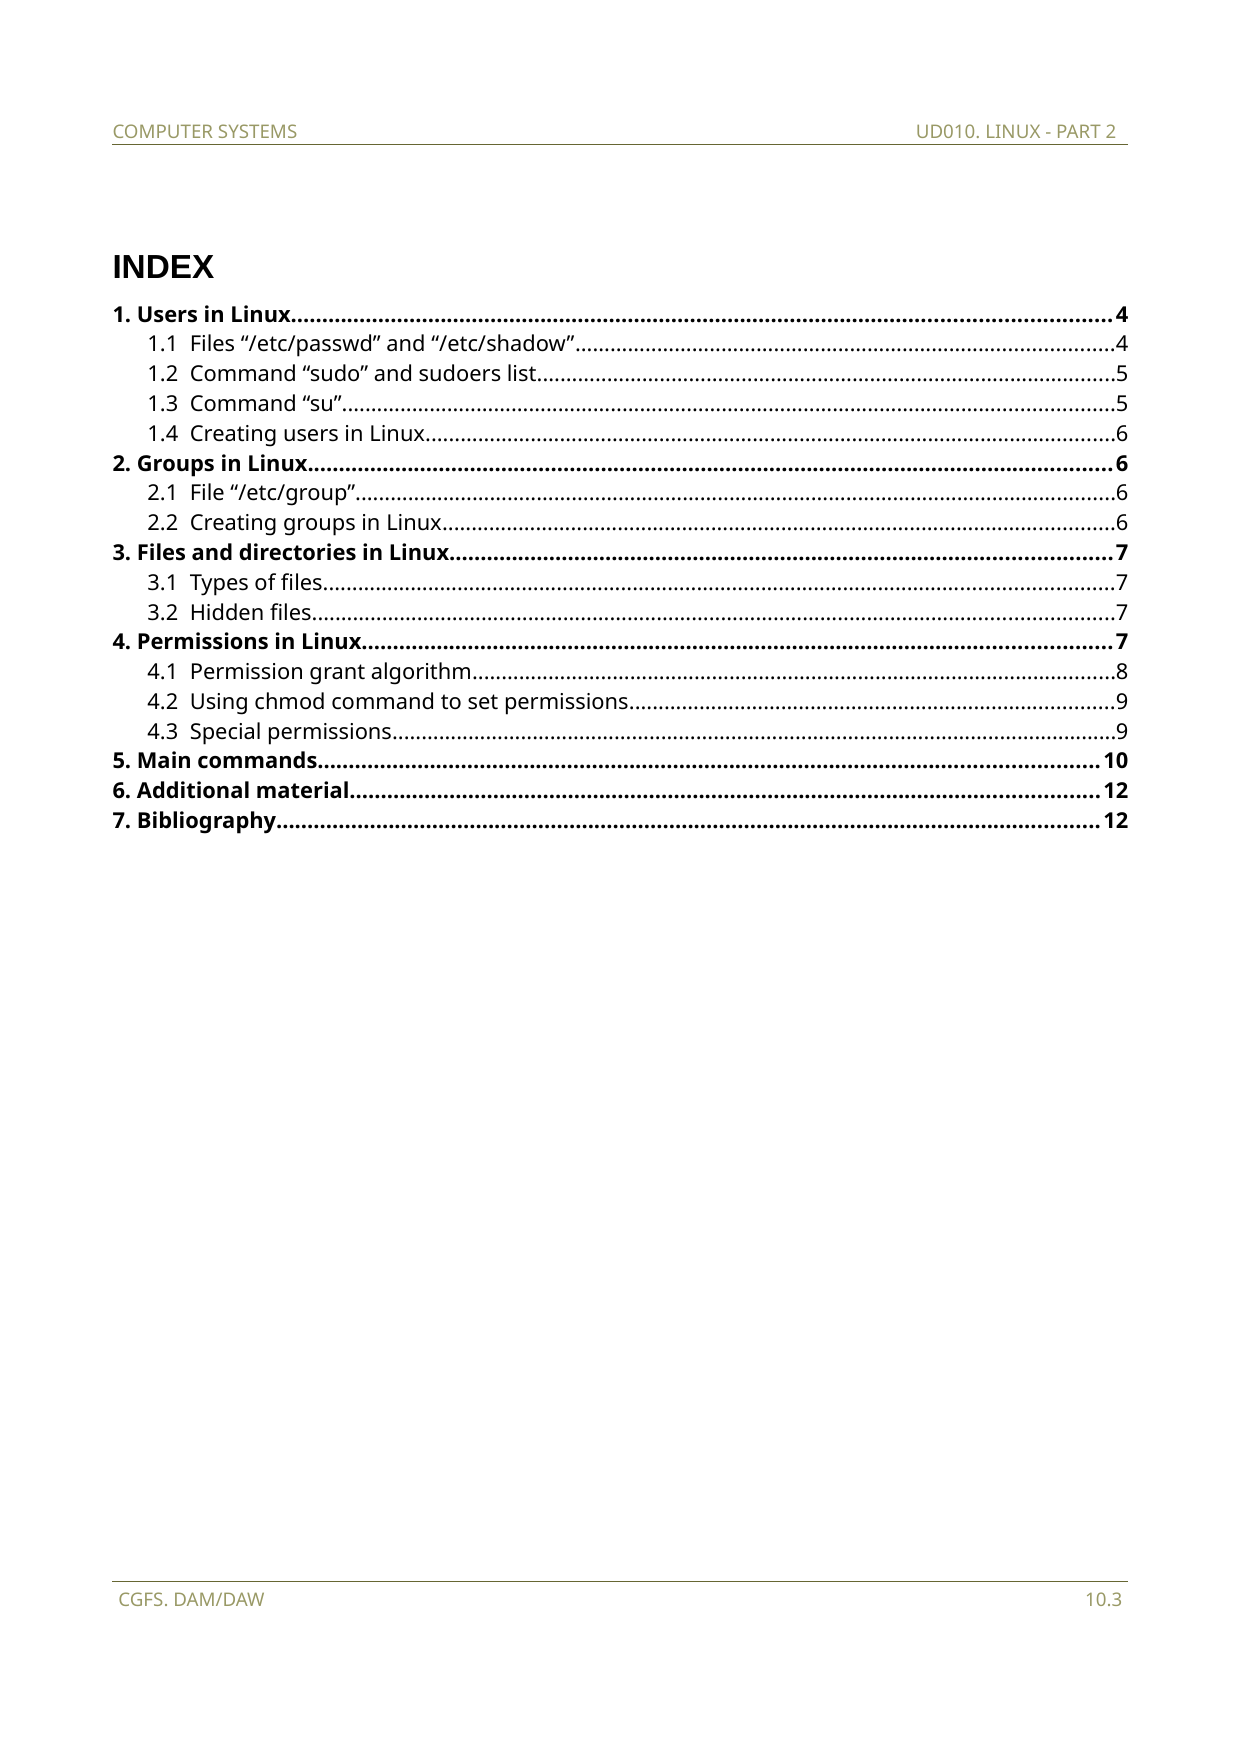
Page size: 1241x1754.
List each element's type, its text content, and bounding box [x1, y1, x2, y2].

text 4.1 Permission grant algorithm 8 [142, 656, 1128, 686]
text 3.2 Hidden files 7 [142, 596, 1128, 626]
text 4. Permissions in Linux 7 [112, 626, 1128, 656]
text 3.1 Types of files 7 [142, 567, 1128, 596]
text 5. Main commands 10 [112, 745, 1128, 775]
text 6. Additional material 12 [112, 775, 1128, 805]
text 4.3 Special permissions 9 [142, 716, 1128, 745]
text 2. Groups in Linux 6 [112, 447, 1128, 477]
text 2.1 File “/etc/group” 6 [142, 477, 1128, 507]
text 4.2 Using chmod command to set permissions 9 [142, 686, 1128, 716]
text 1.3 Command “su” 5 [142, 388, 1128, 418]
text 1.2 Command “sudo” and sudoers list 5 [142, 358, 1128, 388]
subtitle INDEX [112, 248, 1128, 286]
text 7. Bibliography 12 [112, 805, 1128, 835]
text 1.4 Creating users in Linux 6 [142, 418, 1128, 447]
text 1.1 Files “/etc/passwd” and “/etc/shadow” 4 [142, 328, 1128, 358]
text 1. Users in Linux 4 [112, 298, 1128, 328]
text 3. Files and directories in Linux 7 [112, 537, 1128, 567]
text 2.2 Creating groups in Linux 6 [142, 507, 1128, 537]
